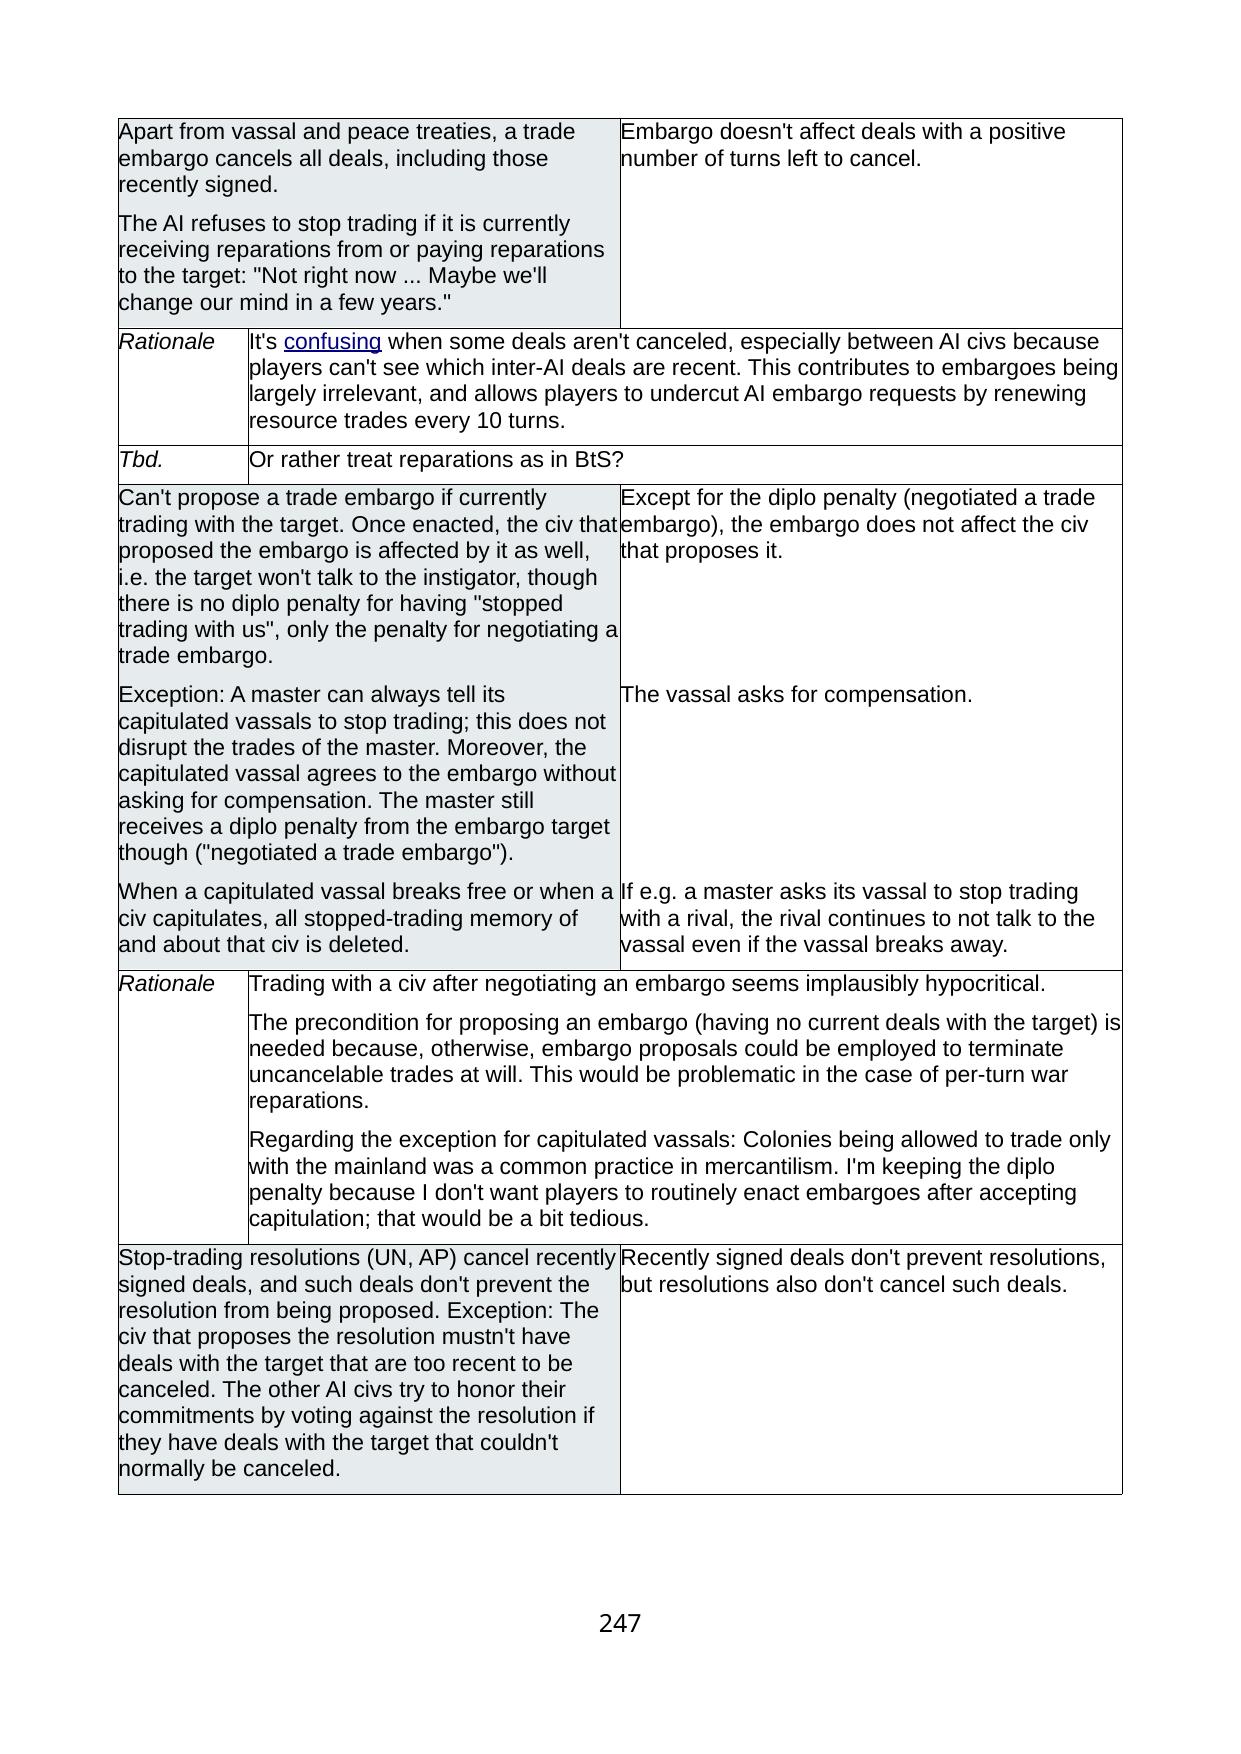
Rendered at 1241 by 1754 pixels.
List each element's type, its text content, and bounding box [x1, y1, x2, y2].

table_cell Rationale [119, 971, 248, 1244]
table_cell Except for the diplo penalty (negotiated a trade embargo), the embargo does not affect the civ that proposes it. The vassal asks for compensation. If e.g. a master asks its vassal to stop trading with a rival, the rival continues to not talk to the vassal even if the vassal breaks away. [621, 485, 1122, 969]
table_cell Recently signed deals don't prevent resolutions, but resolutions also don't cancel such deals. [621, 1245, 1122, 1494]
table_cell Can't propose a trade embargo if currently trading with the target. Once enacted, the civ that proposed the embargo is affected by it as well, i.e. the target won't talk to the instigator, though there is no diplo penalty for having "stopped trading with us", only the penalty for negotiating a trade embargo. Exception: A master can always tell its capitulated vassals to stop trading; this does not disrupt the trades of the master. Moreover, the capitulated vassal agrees to the embargo without asking for compensation. The master still receives a diplo penalty from the embargo target though ("negotiated a trade embargo"). When a capitulated vassal breaks free or when a civ capitulates, all stopped-trading memory of and about that civ is deleted. [119, 485, 620, 969]
table_cell It's confusing when some deals aren't canceled, especially between AI civs because players can't see which inter-AI deals are recent. This contributes to embargoes being largely irrelevant, and allows players to undercut AI embargo requests by renewing resource trades every 10 turns. [249, 329, 1122, 445]
table_cell Trading with a civ after negotiating an embargo seems implausibly hypocritical. The precondition for proposing an embargo (having no current deals with the target) is needed because, otherwise, embargo proposals could be employed to terminate uncancelable trades at will. This would be problematic in the case of per-turn war reparations. Regarding the exception for capitulated vassals: Colonies being allowed to trade only with the mainland was a common practice in mercantilism. I'm keeping the diplo penalty because I don't want players to routinely enact embargoes after accepting capitulation; that would be a bit tedious. [249, 971, 1122, 1244]
table_cell Apart from vassal and peace treaties, a trade embargo cancels all deals, including those recently signed. The AI refuses to stop trading if it is currently receiving reparations from or paying reparations to the target: "Not right now ... Maybe we'll change our mind in a few years." [119, 119, 620, 327]
table_cell Stop-trading resolutions (UN, AP) cancel recently signed deals, and such deals don't prevent the resolution from being proposed. Exception: The civ that proposes the resolution mustn't have deals with the target that are too recent to be canceled. The other AI civs try to honor their commitments by voting against the resolution if they have deals with the target that couldn't normally be canceled. [119, 1245, 620, 1494]
table_cell Embargo doesn't affect deals with a positive number of turns left to cancel. [621, 119, 1122, 327]
table_cell Tbd. [119, 446, 248, 484]
table_cell Or rather treat reparations as in BtS? [249, 446, 1122, 484]
table_cell Rationale [119, 329, 248, 445]
